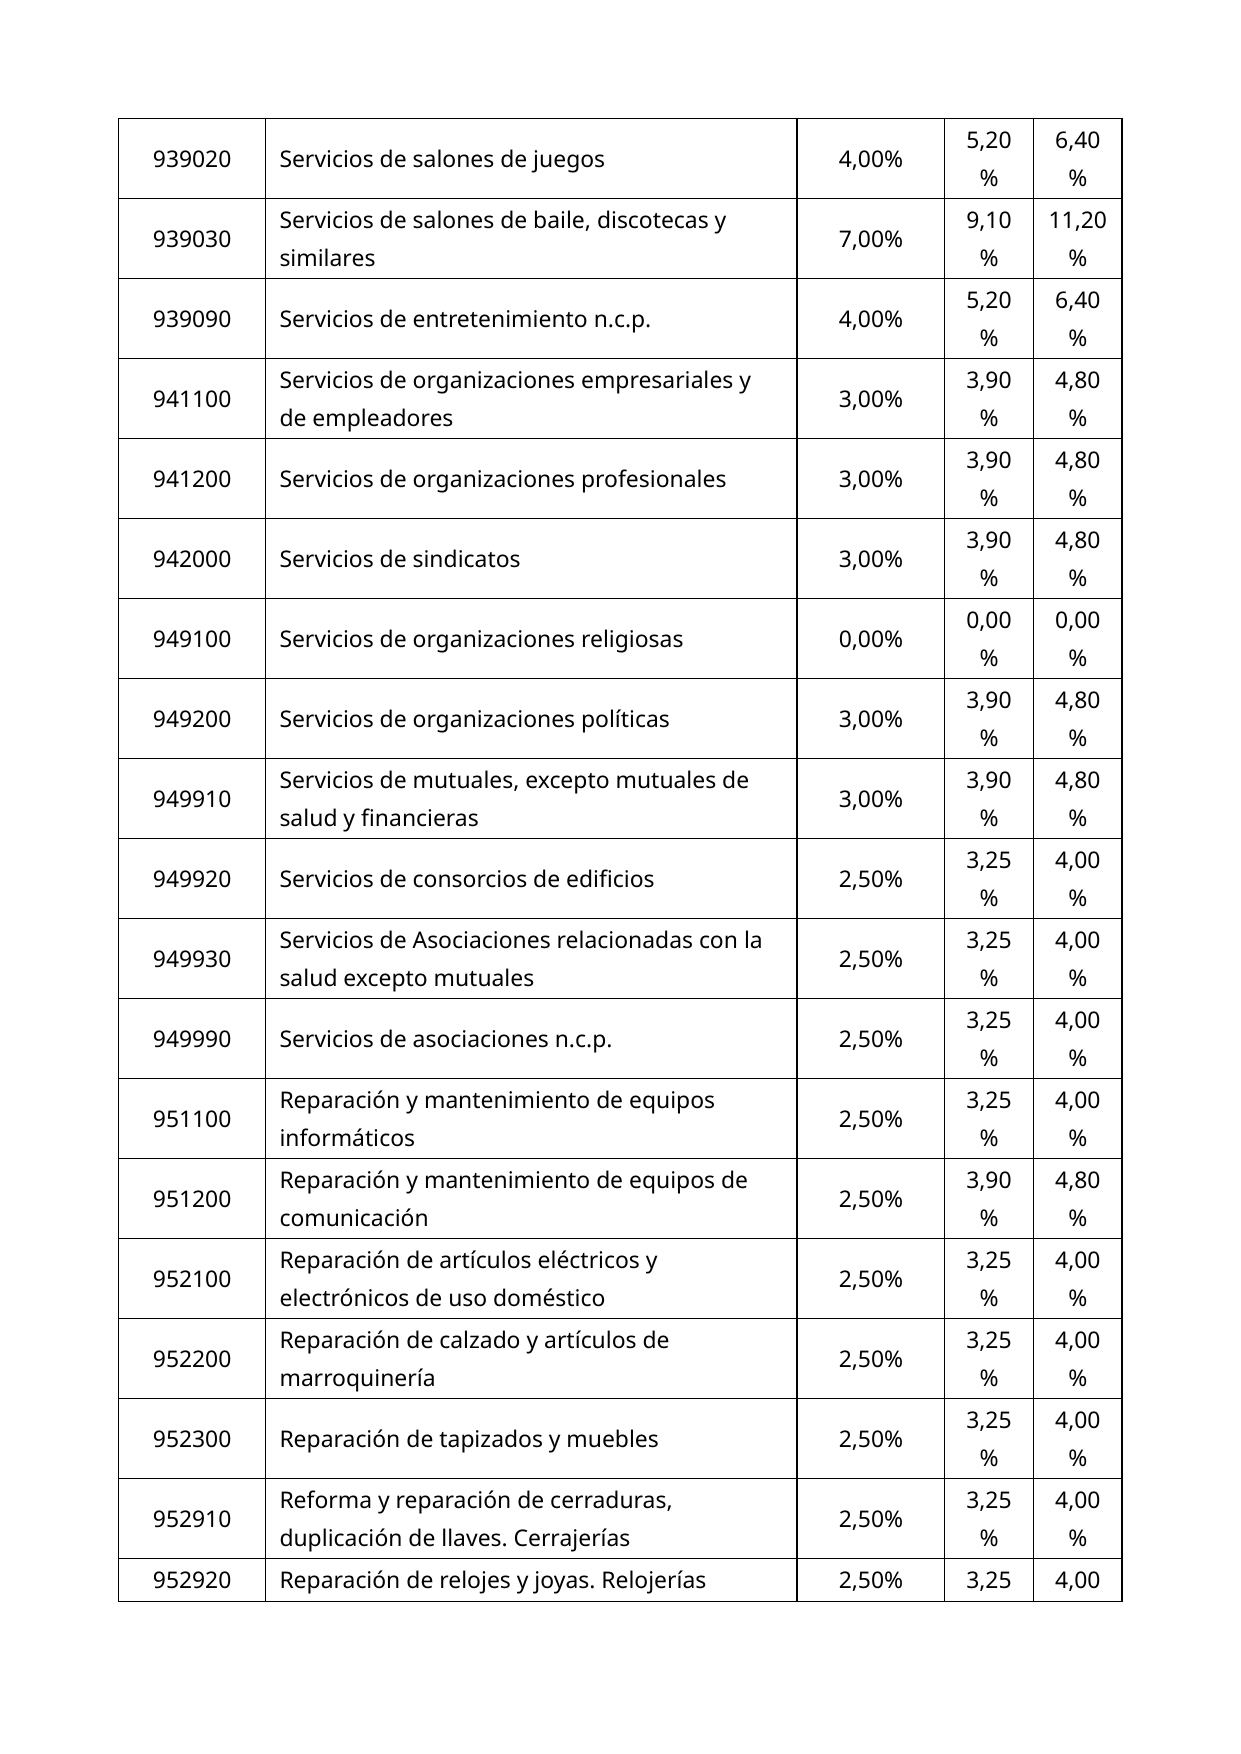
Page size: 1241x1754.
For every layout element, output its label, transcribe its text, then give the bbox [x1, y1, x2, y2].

table_cell 3,90% [945, 759, 1033, 838]
table_cell 4,00% [1034, 1079, 1121, 1158]
table_cell Servicios de salones de baile, discotecas y similares [266, 199, 796, 278]
table_cell 952100 [119, 1239, 265, 1318]
table_cell 3,90% [945, 1159, 1033, 1238]
table_cell 3,25% [945, 1319, 1033, 1398]
table_cell 3,00% [798, 519, 944, 598]
table_cell 3,25 [945, 1559, 1033, 1601]
table_cell Servicios de asociaciones n.c.p. [266, 999, 796, 1078]
table_cell 3,25% [945, 999, 1033, 1078]
table_cell 2,50% [798, 999, 944, 1078]
table_cell 4,00% [1034, 919, 1121, 998]
table_cell 949910 [119, 759, 265, 838]
table_cell 2,50% [798, 839, 944, 918]
table_cell 0,00% [798, 599, 944, 678]
table_cell 3,00% [798, 679, 944, 758]
table_cell 939090 [119, 279, 265, 358]
table_cell 4,00% [798, 279, 944, 358]
table_cell 949100 [119, 599, 265, 678]
table_cell 0,00% [945, 599, 1033, 678]
table_cell 939030 [119, 199, 265, 278]
table_cell 952920 [119, 1559, 265, 1601]
table_cell 6,40% [1034, 119, 1121, 198]
table_cell 4,80% [1034, 439, 1121, 518]
table_cell 941200 [119, 439, 265, 518]
table_cell Servicios de Asociaciones relacionadas con la salud excepto mutuales [266, 919, 796, 998]
table_cell 2,50% [798, 1319, 944, 1398]
table_cell 3,25% [945, 1079, 1033, 1158]
table_cell 951200 [119, 1159, 265, 1238]
table_cell Servicios de salones de juegos [266, 119, 796, 198]
table_cell 4,00% [1034, 839, 1121, 918]
table_cell Servicios de organizaciones empresariales y de empleadores [266, 359, 796, 438]
table_cell 2,50% [798, 1479, 944, 1558]
table_cell 3,00% [798, 439, 944, 518]
table_cell 4,00% [798, 119, 944, 198]
table_cell 3,90% [945, 439, 1033, 518]
table_cell 5,20% [945, 279, 1033, 358]
table_cell Servicios de sindicatos [266, 519, 796, 598]
table_cell 3,90% [945, 359, 1033, 438]
table_cell 952200 [119, 1319, 265, 1398]
table_cell 949920 [119, 839, 265, 918]
table_cell 4,00% [1034, 999, 1121, 1078]
table_cell Reparación de relojes y joyas. Relojerías [266, 1559, 796, 1601]
table_cell 2,50% [798, 1159, 944, 1238]
table_cell 951100 [119, 1079, 265, 1158]
table_cell 4,80% [1034, 519, 1121, 598]
table_cell 2,50% [798, 919, 944, 998]
table_cell 2,50% [798, 1079, 944, 1158]
table_cell 4,00% [1034, 1479, 1121, 1558]
table_cell 4,00 [1034, 1559, 1121, 1601]
table_cell 4,00% [1034, 1319, 1121, 1398]
table_cell Servicios de mutuales, excepto mutuales de salud y financieras [266, 759, 796, 838]
table_cell Servicios de organizaciones profesionales [266, 439, 796, 518]
table_cell 2,50% [798, 1239, 944, 1318]
table_cell 942000 [119, 519, 265, 598]
table_cell Servicios de entretenimiento n.c.p. [266, 279, 796, 358]
table_cell 3,00% [798, 359, 944, 438]
table_cell 3,25% [945, 839, 1033, 918]
table_cell 3,25% [945, 1399, 1033, 1478]
table_cell 949990 [119, 999, 265, 1078]
table_cell 11,20% [1034, 199, 1121, 278]
table_cell 5,20% [945, 119, 1033, 198]
table_cell Servicios de consorcios de edificios [266, 839, 796, 918]
table_cell 4,00% [1034, 1399, 1121, 1478]
table_cell 949930 [119, 919, 265, 998]
table_cell 3,00% [798, 759, 944, 838]
table_cell Servicios de organizaciones religiosas [266, 599, 796, 678]
table_cell 952300 [119, 1399, 265, 1478]
table_cell 952910 [119, 1479, 265, 1558]
table_cell Reforma y reparación de cerraduras, duplicación de llaves. Cerrajerías [266, 1479, 796, 1558]
table_cell 939020 [119, 119, 265, 198]
table_cell 949200 [119, 679, 265, 758]
table_cell 2,50% [798, 1559, 944, 1601]
table_cell 9,10% [945, 199, 1033, 278]
table_cell 6,40% [1034, 279, 1121, 358]
table_cell 4,00% [1034, 1239, 1121, 1318]
table_cell Reparación y mantenimiento de equipos de comunicación [266, 1159, 796, 1238]
table_cell Reparación de tapizados y muebles [266, 1399, 796, 1478]
table_cell 3,25% [945, 1479, 1033, 1558]
table_cell 3,90% [945, 519, 1033, 598]
table_cell 941100 [119, 359, 265, 438]
table_cell 4,80% [1034, 359, 1121, 438]
table_cell 7,00% [798, 199, 944, 278]
table_cell Reparación de artículos eléctricos y electrónicos de uso doméstico [266, 1239, 796, 1318]
table_cell 4,80% [1034, 679, 1121, 758]
table_cell Servicios de organizaciones políticas [266, 679, 796, 758]
table_cell Reparación de calzado y artículos de marroquinería [266, 1319, 796, 1398]
table_cell 3,25% [945, 919, 1033, 998]
table_cell 0,00% [1034, 599, 1121, 678]
table_cell 3,90% [945, 679, 1033, 758]
table_cell 4,80% [1034, 759, 1121, 838]
table_cell Reparación y mantenimiento de equipos informáticos [266, 1079, 796, 1158]
table_cell 3,25% [945, 1239, 1033, 1318]
table_cell 4,80% [1034, 1159, 1121, 1238]
table_cell 2,50% [798, 1399, 944, 1478]
